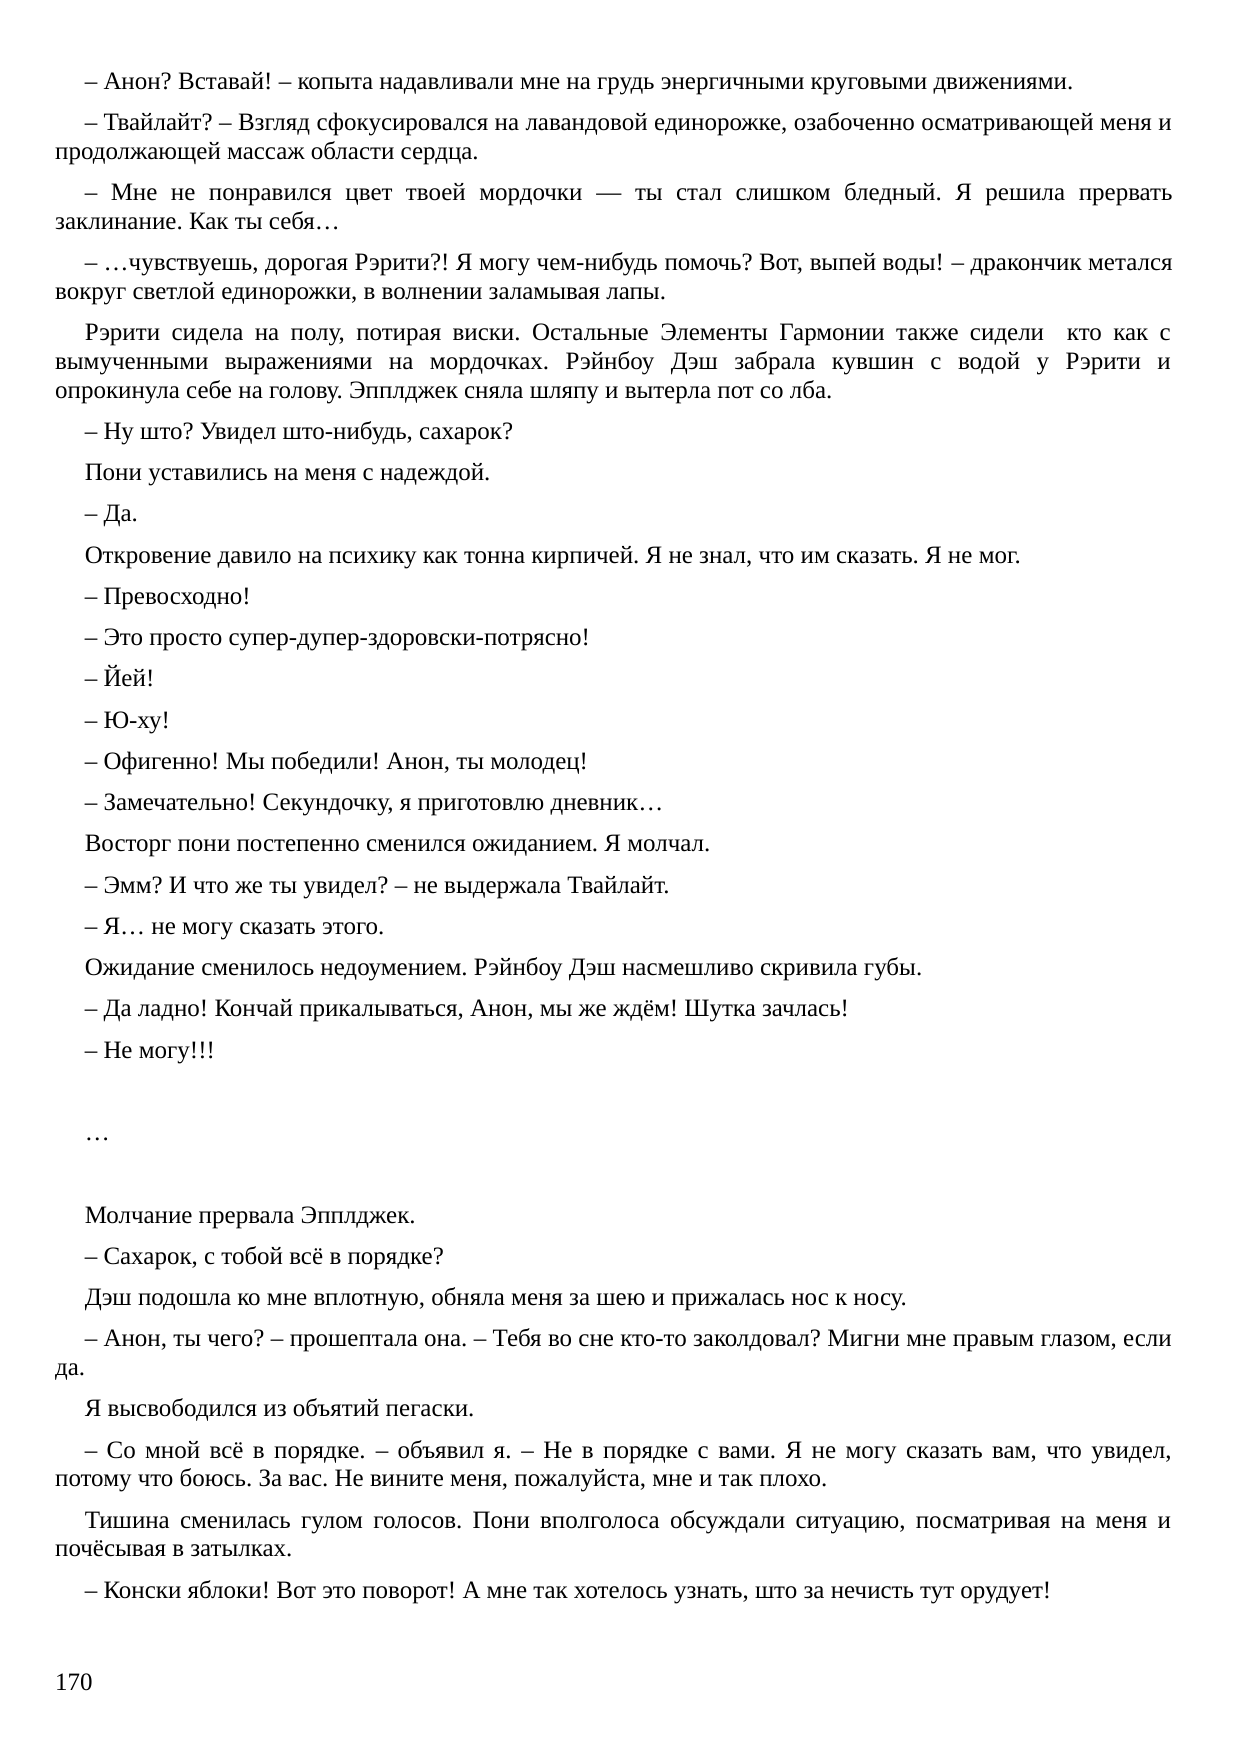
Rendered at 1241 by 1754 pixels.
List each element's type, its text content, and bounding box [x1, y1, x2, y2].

text – Эмм? И что же ты увидел? – не выдержала Твайлайт. [55, 870, 1173, 898]
text Восторг пони постепенно сменился ожиданием. Я молчал. [55, 828, 1173, 857]
text Ожидание сменилось недоумением. Рэйнбоу Дэш насмешливо скривила губы. [55, 952, 1173, 981]
text – …чувствуешь, дорогая Рэрити?! Я могу чем-нибудь помочь? Вот, выпей воды! – дракончик метался вокруг светлой единорожки, в волнении заламывая лапы. [55, 247, 1173, 305]
text – Твайлайт? – Взгляд сфокусировался на лавандовой единорожке, озабоченно осматривающей меня и продолжающей массаж области сердца. [55, 107, 1173, 165]
text … [55, 1117, 1173, 1146]
text – Сахарок, с тобой всё в порядке? [55, 1241, 1173, 1270]
text – Я… не могу сказать этого. [55, 911, 1173, 940]
text – Анон, ты чего? – прошептала она. – Тебя во сне кто-то заколдовал? Мигни мне правым глазом, если да. [55, 1323, 1173, 1381]
text – Ю-ху! [55, 705, 1173, 733]
text – Да ладно! Кончай прикалываться, Анон, мы же ждём! Шутка зачлась! [55, 993, 1173, 1022]
text – Офигенно! Мы победили! Анон, ты молодец! [55, 746, 1173, 775]
text Рэрити сидела на полу, потирая виски. Остальные Элементы Гармонии также сидели кто как с вымученными выражениями на мордочках. Рэйнбоу Дэш забрала кувшин с водой у Рэрити и опрокинула себе на голову. Эпплджек сняла шляпу и вытерла пот со лба. [55, 317, 1173, 403]
text – Анон? Вставай! – копыта надавливали мне на грудь энергичными круговыми движениями. [55, 66, 1173, 95]
text – Со мной всё в порядке. – объявил я. – Не в порядке с вами. Я не могу сказать вам, что увидел, потому что боюсь. За вас. Не вините меня, пожалуйста, мне и так плохо. [55, 1435, 1173, 1492]
text Тишина сменилась гулом голосов. Пони вполголоса обсуждали ситуацию, посматривая на меня и почёсывая в затылках. [55, 1505, 1173, 1562]
text – Это просто супер-дупер-здоровски-потрясно! [55, 622, 1173, 651]
text – Да. [55, 498, 1173, 527]
text – Йей! [55, 663, 1173, 692]
text Пони уставились на меня с надеждой. [55, 457, 1173, 486]
text Молчание прервала Эпплджек. [55, 1200, 1173, 1228]
text – Ну што? Увидел што-нибудь, сахарок? [55, 416, 1173, 445]
text Дэш подошла ко мне вплотную, обняла меня за шею и прижалась нос к носу. [55, 1282, 1173, 1311]
text – Мне не понравился цвет твоей мордочки — ты стал слишком бледный. Я решила прервать заклинание. Как ты себя… [55, 177, 1173, 235]
text – Замечательно! Секундочку, я приготовлю дневник… [55, 787, 1173, 816]
text – Превосходно! [55, 581, 1173, 610]
text Я высвободился из объятий пегаски. [55, 1393, 1173, 1422]
text Откровение давило на психику как тонна кирпичей. Я не знал, что им сказать. Я не мог. [55, 540, 1173, 568]
text – Конски яблоки! Вот это поворот! А мне так хотелось узнать, што за нечисть тут орудует! [55, 1575, 1173, 1603]
text – Не могу!!! [55, 1035, 1173, 1063]
